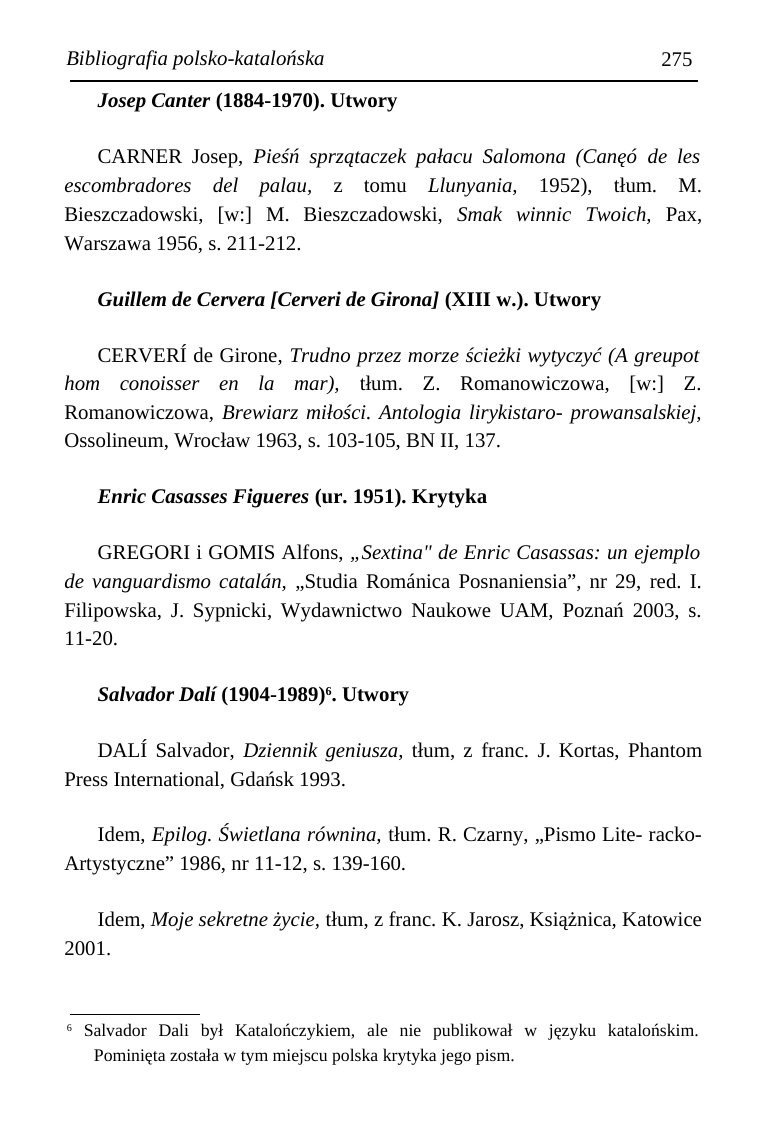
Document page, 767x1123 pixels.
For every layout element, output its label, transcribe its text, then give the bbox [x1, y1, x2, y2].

text Enric Casasses Figueres (ur. 1951). Krytyka [64, 484, 702, 508]
text DALÍ Salvador, Dziennik geniusza, tłum, z franc. J. Kortas, Phantom Press International, Gdańsk 1993. [64, 738, 702, 791]
text 6 Salvador Dali był Katalończykiem, ale nie publikował w języku katalońskim. Pominięta została w tym miejscu polska krytyka jego pism. [67, 1020, 699, 1065]
text Guillem de Cervera [Cerveri de Girona] (XIII w.). Utwory [64, 287, 702, 311]
text CERVERÍ de Girone, Trudno przez morze ścieżki wytyczyć (A greupot hom conoisser en la mar), tłum. Z. Romanowiczowa, [w:] Z. Romanowiczowa, Brewiarz miłości. Antologia lirykistaro- prowansalskiej, Ossolineum, Wrocław 1963, s. 103-105, BN II, 137. [64, 343, 702, 452]
subtitle Josep Canter (1884-1970). Utwory [64, 88, 702, 112]
text Idem, Epilog. Świetlana równina, tłum. R. Czarny, „Pismo Lite- racko-Artystyczne” 1986, nr 11-12, s. 139-160. [64, 822, 702, 875]
text Bibliografia polsko-katalońska [66, 46, 355, 70]
subtitle Salvador Dalí (1904-1989)6. Utwory [64, 682, 702, 706]
text GREGORI i GOMIS Alfons, „Sextina" de Enric Casassas: un ejemplo de vanguardismo catalán, „Studia Románica Posnaniensia”, nr 29, red. I. Filipowska, J. Sypnicki, Wydawnictwo Naukowe UAM, Poznań 2003, s. 11-20. [64, 540, 702, 650]
text CARNER Josep, Pieśń sprzątaczek pałacu Salomona (Canęó de les escombradores del palau, z tomu Llunyania, 1952), tłum. M. Bieszczadowski, [w:] M. Bieszczadowski, Smak winnic Twoich, Pax, Warszawa 1956, s. 211-212. [64, 144, 702, 255]
text 275 [661, 47, 700, 71]
text Idem, Moje sekretne życie, tłum, z franc. K. Jarosz, Książnica, Katowice 2001. [64, 907, 702, 960]
